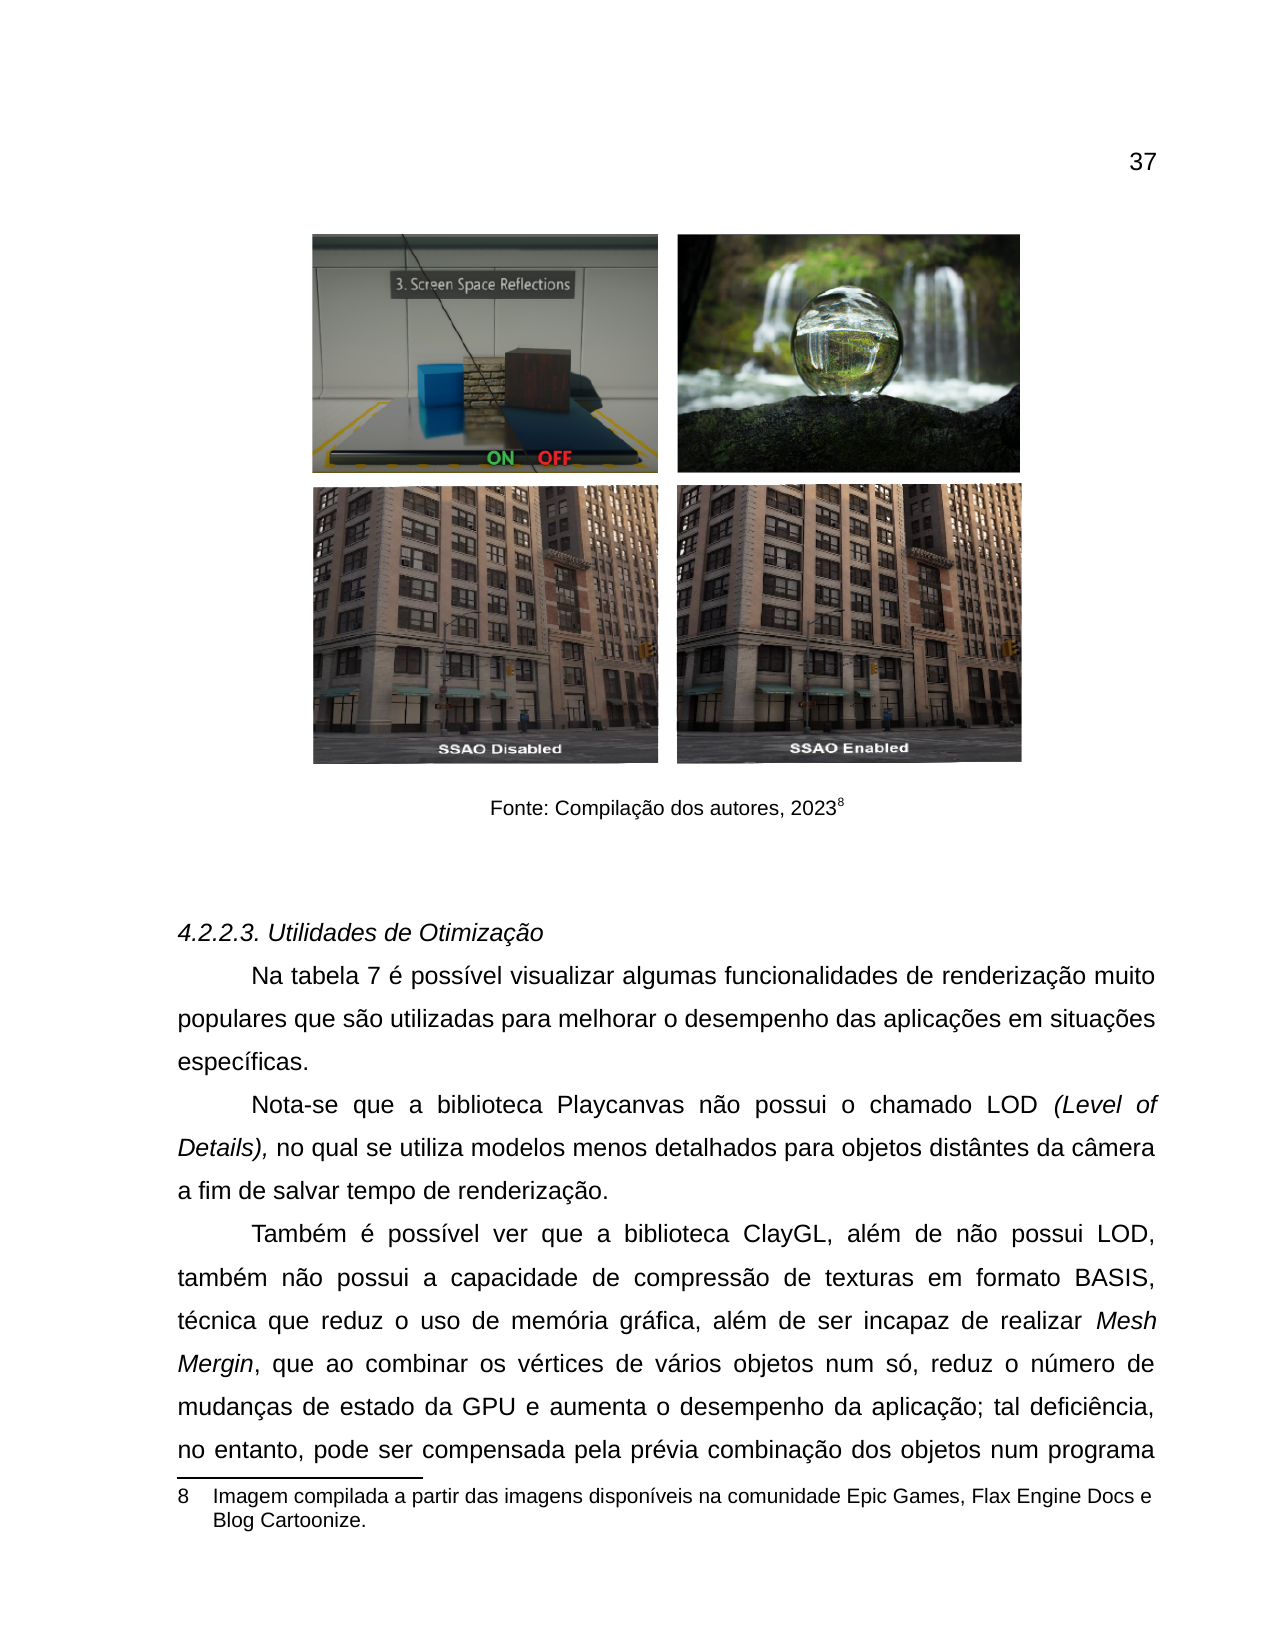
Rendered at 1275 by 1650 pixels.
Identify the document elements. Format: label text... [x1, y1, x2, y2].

subtitle 4.2.2.3. Utilidades de Otimização [177, 917, 1157, 946]
text Também é possível ver que a biblioteca ClayGL, além de não possui LOD, também não possui a capacidade de compressão de texturas em formato BASIS, técnica que reduz o uso de memória gráfica, além de ser incapaz de realizar Mesh Mergin, que ao combinar os vértices de vários objetos num só, reduz o número de mudanças de estado da GPU e aumenta o desempenho da aplicação; tal deficiência, no entanto, pode ser compensada pela prévia combinação dos objetos num programa [177, 1219, 1157, 1464]
text Fonte: Compilação dos autores, 2023 [177, 795, 1157, 819]
text Na tabela 7 é possível visualizar algumas funcionalidades de renderização muito populares que são utilizadas para melhorar o desempenho das aplicações em situações específicas. [177, 961, 1157, 1076]
picture [312, 234, 1022, 764]
text Imagem compilada a partir das imagens disponíveis na comunidade Epic Games, Flax Engine Docs e Blog Cartoonize. [177, 1484, 1157, 1532]
text Nota-se que a biblioteca Playcanvas não possui o chamado LOD (Level of Details), no qual se utiliza modelos menos detalhados para objetos distântes da câmera a fim de salvar tempo de renderização. [177, 1090, 1157, 1205]
